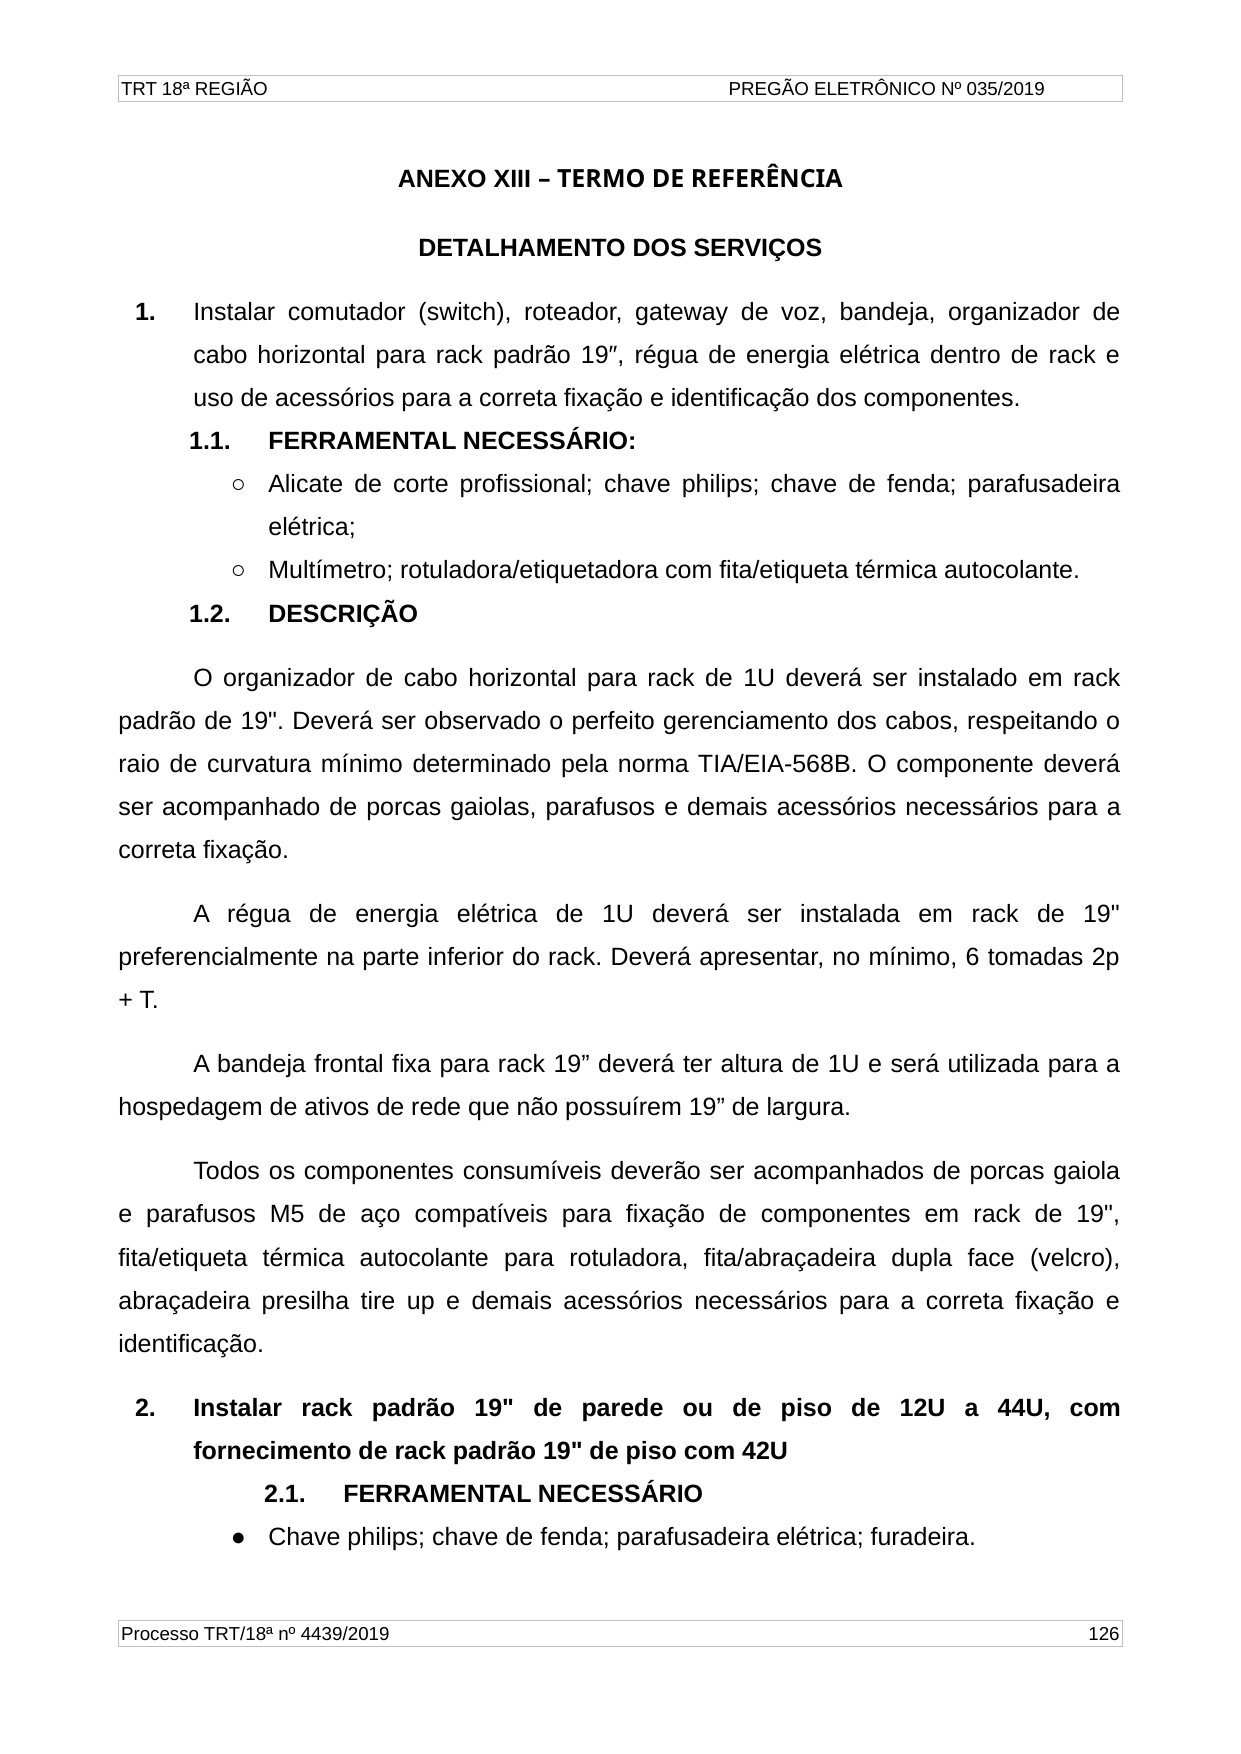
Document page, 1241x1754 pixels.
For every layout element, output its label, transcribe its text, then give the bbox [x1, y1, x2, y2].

list Instalar comutador (switch), roteador, gateway de voz, bandeja, organizador de cabo horizontal para rack padrão 19″, régua de energia elétrica dentro de rack e uso de acessórios para a correta fixação e identificação dos componentes. [156, 297, 1122, 412]
list FERRAMENTAL NECESSÁRIO [306, 1479, 1122, 1508]
text O organizador de cabo horizontal para rack de 1U deverá ser instalado em rack padrão de 19". Deverá ser observado o perfeito gerenciamento dos cabos, respeitando o raio de curvatura mínimo determinado pela norma TIA/EIA-568B. O componente deverá ser acompanhado de porcas gaiolas, parafusos e demais acessórios necessários para a correta fixação. [118, 662, 1122, 864]
text ANEXO XIII – TERMO DE REFERÊNCIA [118, 161, 1122, 195]
list DESCRIÇÃO [231, 598, 1122, 627]
list Alicate de corte profissional; chave philips; chave de fenda; parafusadeira elétrica; [231, 469, 1122, 541]
list FERRAMENTAL NECESSÁRIO: [231, 426, 1122, 455]
text A bandeja frontal fixa para rack 19” deverá ter altura de 1U e será utilizada para a hospedagem de ativos de rede que não possuírem 19” de largura. [118, 1049, 1122, 1121]
list Multímetro; rotuladora/etiquetadora com fita/etiqueta térmica autocolante. [231, 555, 1122, 584]
text Todos os componentes consumíveis deverão ser acompanhados de porcas gaiola e parafusos M5 de aço compatíveis para fixação de componentes em rack de 19", fita/etiqueta térmica autocolante para rotuladora, fita/abraçadeira dupla face (velcro), abraçadeira presilha tire up e demais acessórios necessários para a correta fixação e identificação. [118, 1156, 1122, 1357]
list Instalar rack padrão 19" de parede ou de piso de 12U a 44U, com fornecimento de rack padrão 19" de piso com 42U [156, 1393, 1122, 1464]
list Chave philips; chave de fenda; parafusadeira elétrica; furadeira. [231, 1522, 1122, 1551]
text A régua de energia elétrica de 1U deverá ser instalada em rack de 19" preferencialmente na parte inferior do rack. Deverá apresentar, no mínimo, 6 tomadas 2p + T. [118, 899, 1122, 1014]
text DETALHAMENTO DOS SERVIÇOS [118, 233, 1122, 261]
